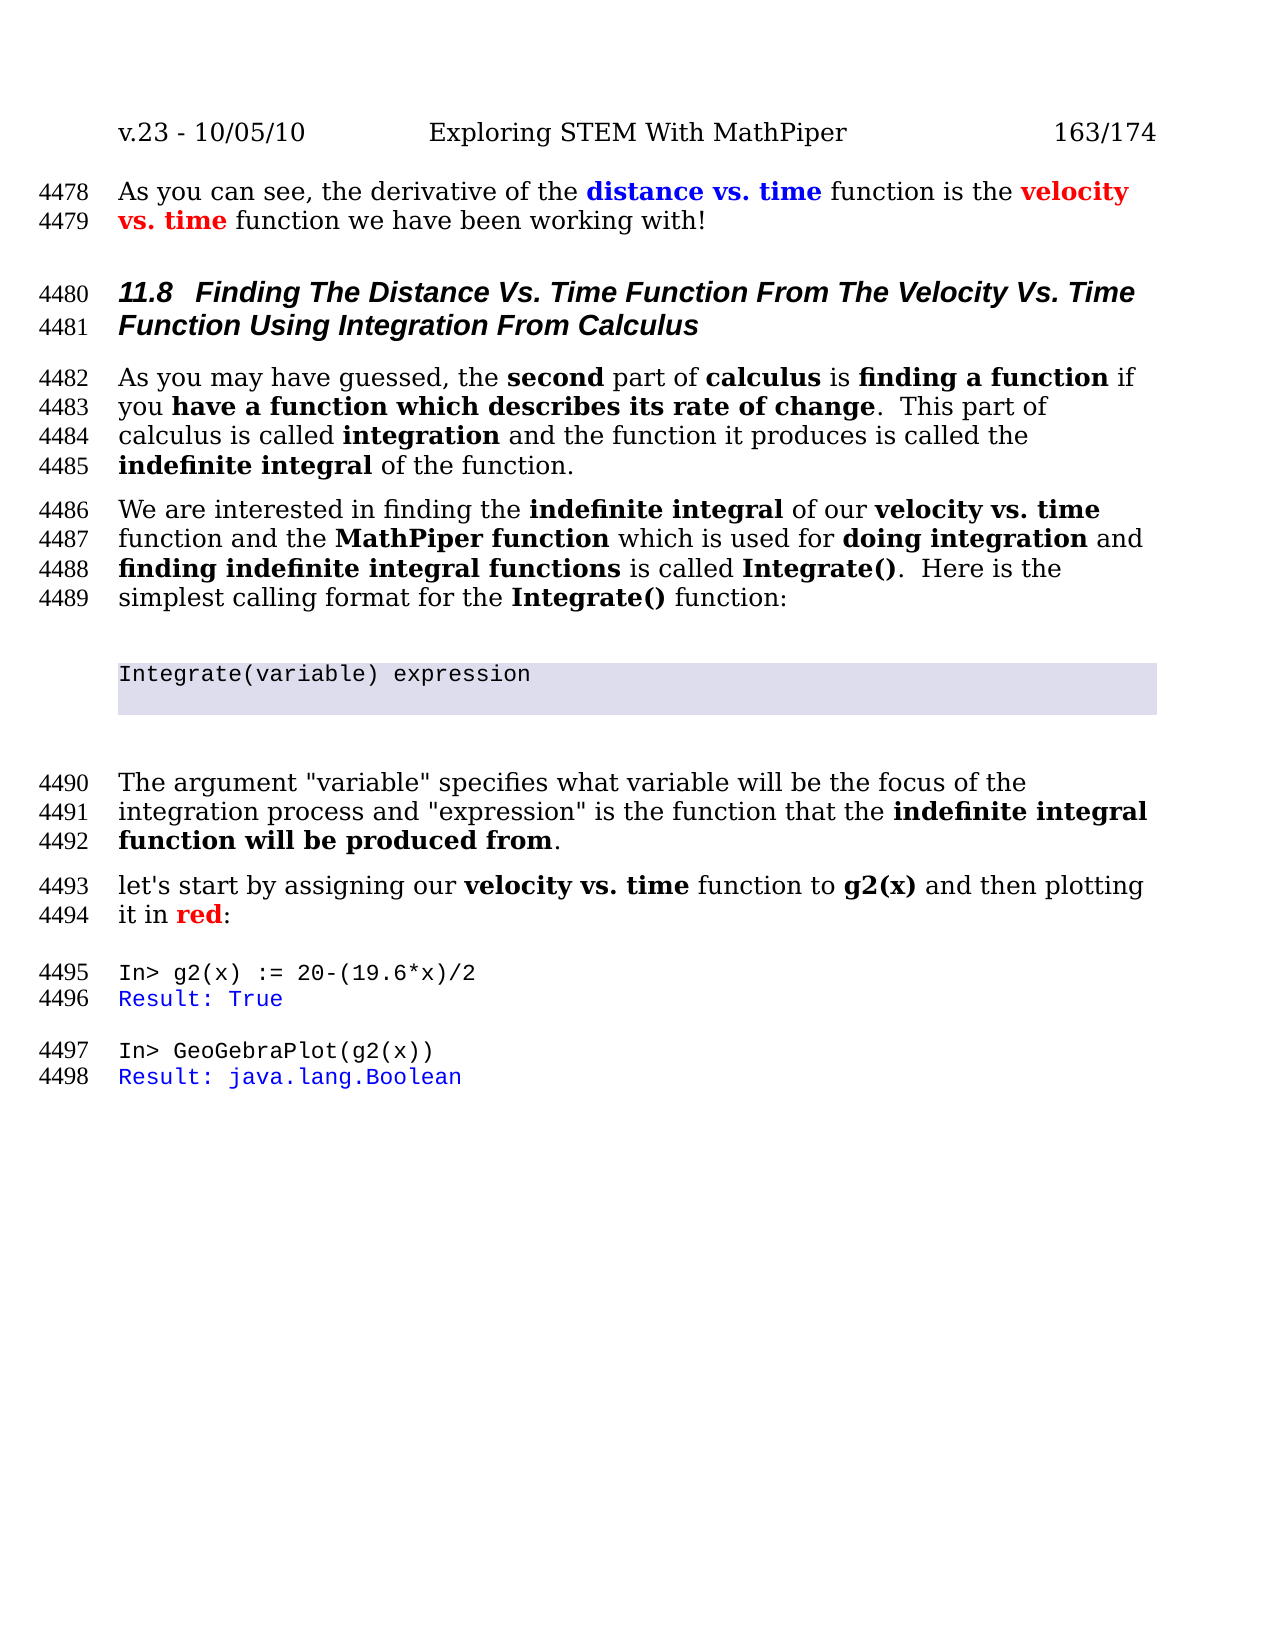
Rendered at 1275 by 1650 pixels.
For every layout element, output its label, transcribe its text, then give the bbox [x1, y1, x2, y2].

text let's start by assigning our velocity vs. time function to g2(x) and then plotting it in red: [118, 871, 1157, 929]
text Result: True [118, 987, 1157, 1013]
text The argument "variable" specifies what variable will be the focus of the integration process and "expression" is the function that the indefinite integral function will be produced from. [118, 768, 1157, 856]
text In> g2(x) := 20-(19.6*x)/2 [118, 961, 1157, 987]
text As you may have guessed, the second part of calculus is finding a function if you have a function which describes its rate of change. This part of calculus is called integration and the function it produces is called the indefinite integral of the function. [118, 363, 1157, 480]
text Result: java.lang.Boolean [118, 1065, 1157, 1091]
text As you can see, the derivative of the distance vs. time function is the velocity vs. time function we have been working with! [118, 177, 1157, 236]
text We are interested in finding the indefinite integral of our velocity vs. time function and the MathPiper function which is used for doing integration and finding indefinite integral functions is called Integrate(). Here is the simplest calling format for the Integrate() function: [118, 495, 1157, 613]
subtitle Finding The Distance Vs. Time Function From The Velocity Vs. Time Function Using Integration From Calculus [118, 274, 1157, 342]
text In> GeoGebraPlot(g2(x)) [118, 1039, 1157, 1065]
table_header Integrate(variable) expression [118, 663, 1157, 715]
